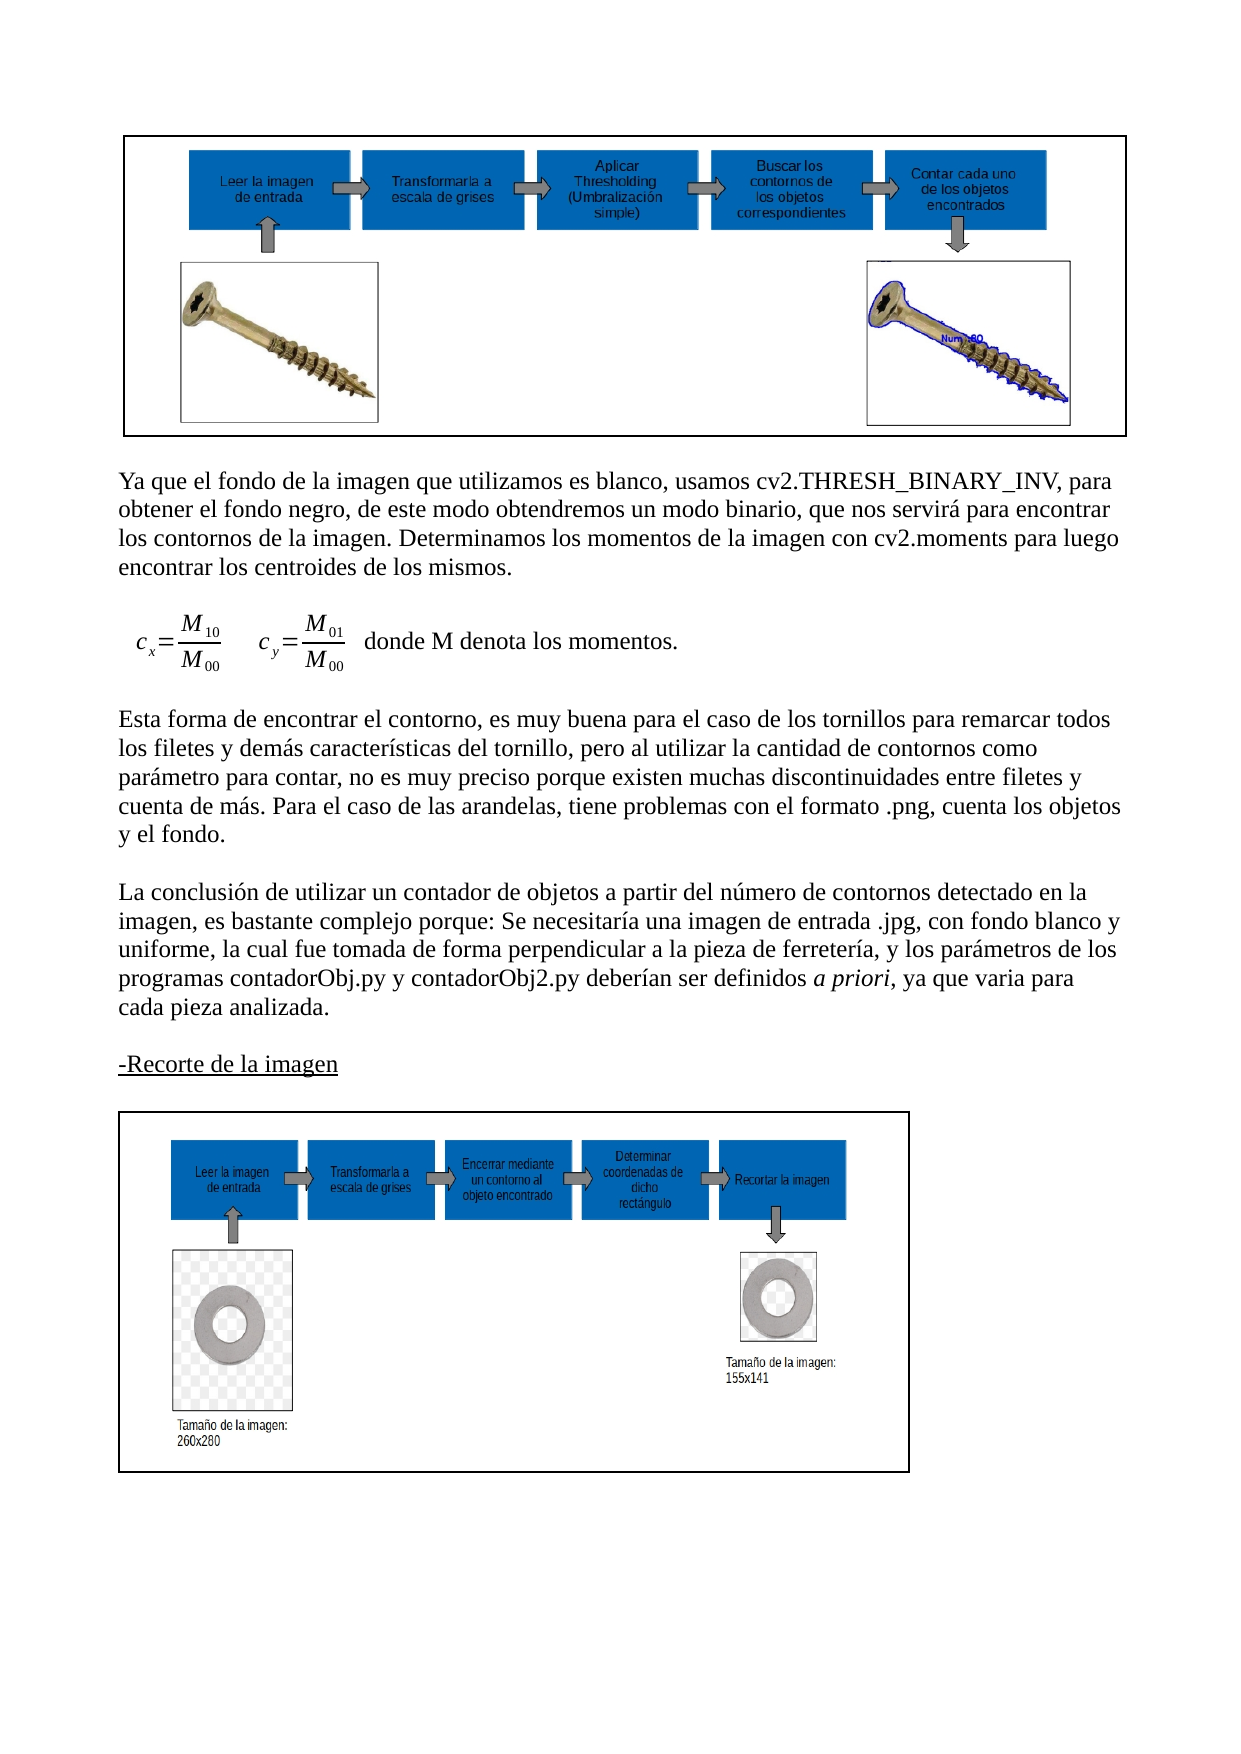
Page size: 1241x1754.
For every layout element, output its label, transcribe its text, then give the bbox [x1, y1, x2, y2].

picture [123, 1115, 906, 1468]
text donde M denota los momentos. [118, 609, 1122, 676]
text Ya que el fondo de la imagen que utilizamos es blanco, usamos cv2.THRESH_BINARY_INV, para obtener el fondo negro, de este modo obtendremos un modo binario, que nos servirá para encontrar los contornos de la imagen. Determinamos los momentos de la imagen con cv2.moments para luego encontrar los centroides de los mismos. [118, 466, 1122, 581]
picture [128, 140, 1123, 432]
text Esta forma de encontrar el contorno, es muy buena para el caso de los tornillos para remarcar todos los filetes y demás características del tornillo, pero al utilizar la cantidad de contornos como parámetro para contar, no es muy preciso porque existen muchas discontinuidades entre filetes y cuenta de más. Para el caso de las arandelas, tiene problemas con el formato .png, cuenta los objetos y el fondo. [118, 704, 1122, 848]
text -Recorte de la imagen [118, 1049, 1122, 1078]
text La conclusión de utilizar un contador de objetos a partir del número de contornos detectado en la imagen, es bastante complejo porque: Se necesitaría una imagen de entrada .jpg, con fondo blanco y uniforme, la cual fue tomada de forma perpendicular a la pieza de ferretería, y los parámetros de los programas contadorObj.py y contadorObj2.py deberían ser definidos a priori, ya que varia para cada pieza analizada. [118, 877, 1122, 1021]
